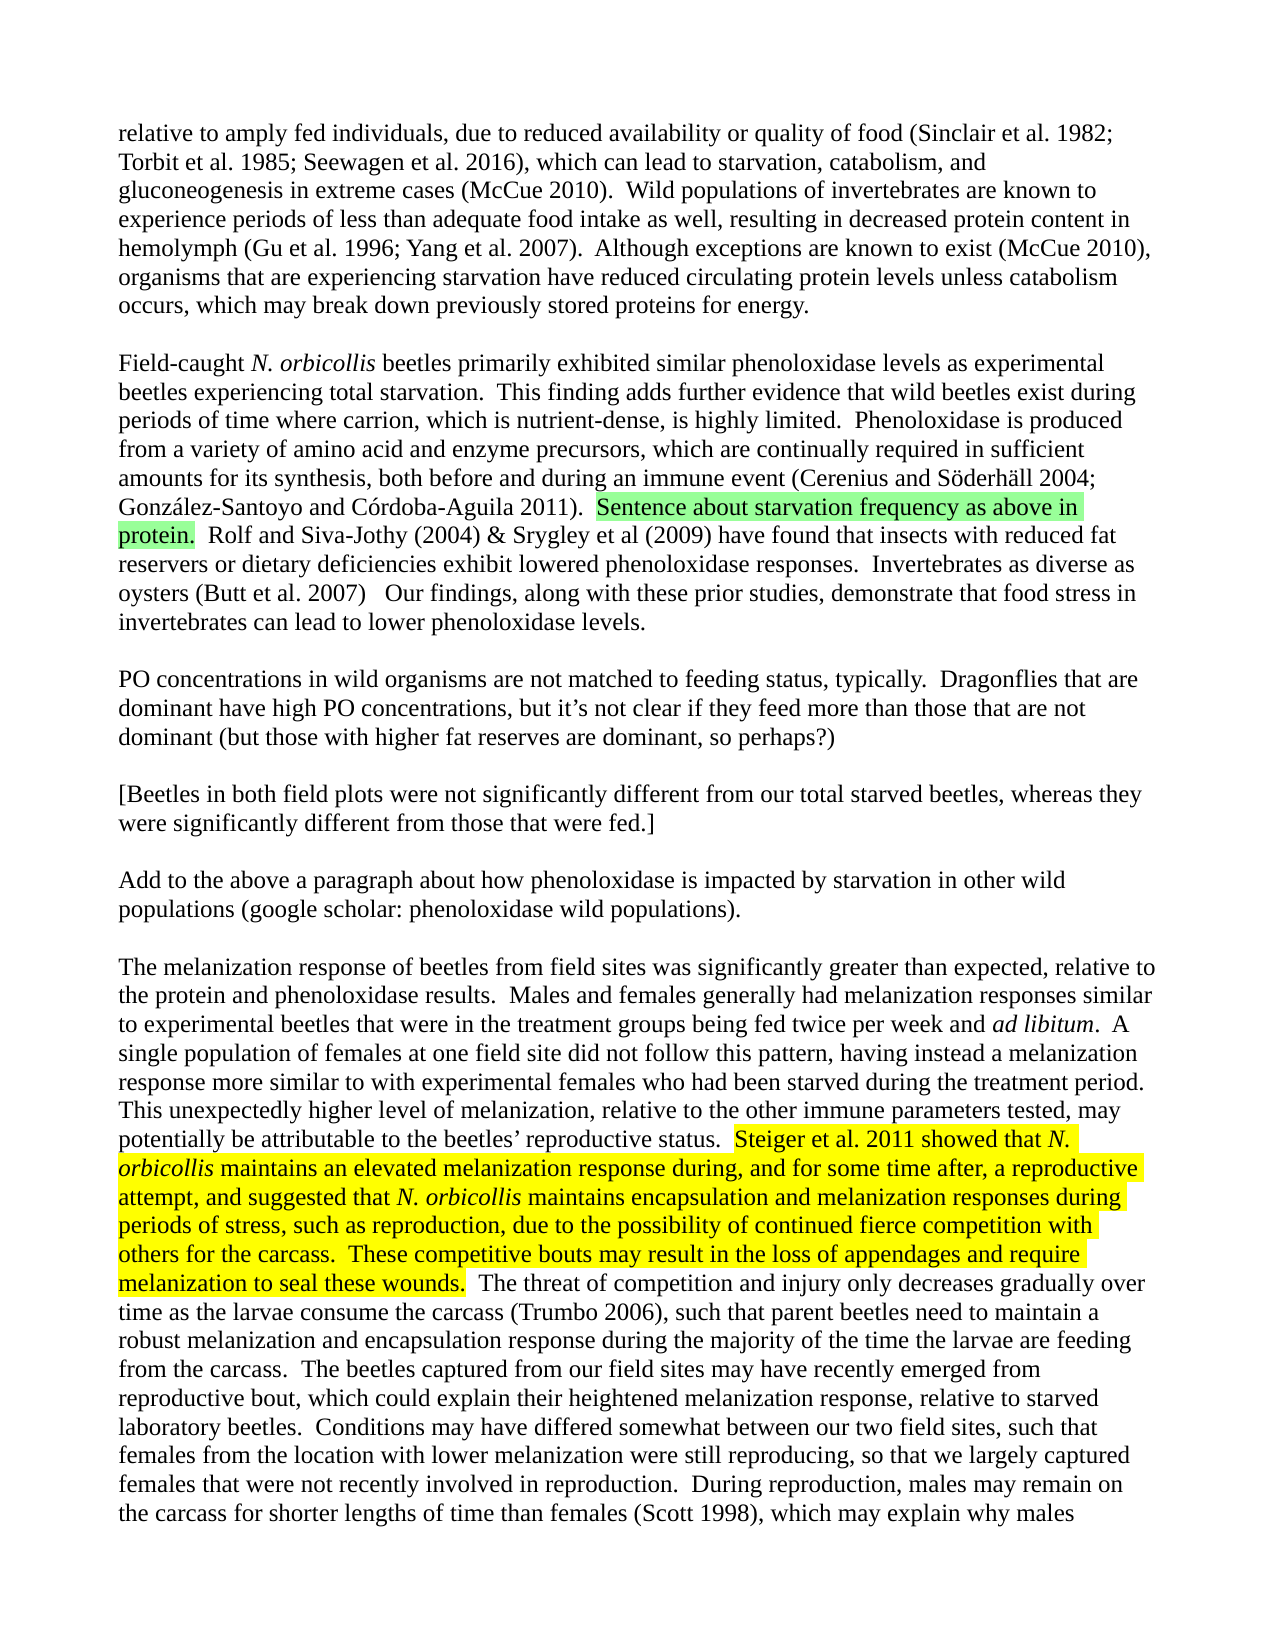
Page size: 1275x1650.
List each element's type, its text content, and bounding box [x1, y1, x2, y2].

text [Beetles in both field plots were not significantly different from our total starved beetles, whereas they were significantly different from those that were fed.] [118, 779, 1157, 837]
text relative to amply fed individuals, due to reduced availability or quality of food (Sinclair et al. 1982; Torbit et al. 1985; Seewagen et al. 2016), which can lead to starvation, catabolism, and gluconeogenesis in extreme cases (McCue 2010). Wild populations of invertebrates are known to experience periods of less than adequate food intake as well, resulting in decreased protein content in hemolymph (Gu et al. 1996; Yang et al. 2007). Although exceptions are known to exist (McCue 2010), organisms that are experiencing starvation have reduced circulating protein levels unless catabolism occurs, which may break down previously stored proteins for energy. [118, 118, 1157, 319]
text The melanization response of beetles from field sites was significantly greater than expected, relative to the protein and phenoloxidase results. Males and females generally had melanization responses similar to experimental beetles that were in the treatment groups being fed twice per week and ad libitum. A single population of females at one field site did not follow this pattern, having instead a melanization response more similar to with experimental females who had been starved during the treatment period. This unexpectedly higher level of melanization, relative to the other immune parameters tested, may potentially be attributable to the beetles’ reproductive status. Steiger et al. 2011 showed that N. orbicollis maintains an elevated melanization response during, and for some time after, a reproductive attempt, and suggested that N. orbicollis maintains encapsulation and melanization responses during periods of stress, such as reproduction, due to the possibility of continued fierce competition with others for the carcass. These competitive bouts may result in the loss of appendages and require melanization to seal these wounds. The threat of competition and injury only decreases gradually over time as the larvae consume the carcass (Trumbo 2006), such that parent beetles need to maintain a robust melanization and encapsulation response during the majority of the time the larvae are feeding from the carcass. The beetles captured from our field sites may have recently emerged from reproductive bout, which could explain their heightened melanization response, relative to starved laboratory beetles. Conditions may have differed somewhat between our two field sites, such that females from the location with lower melanization were still reproducing, so that we largely captured females that were not recently involved in reproduction. During reproduction, males may remain on the carcass for shorter lengths of time than females (Scott 1998), which may explain why males [118, 952, 1157, 1527]
text Field-caught N. orbicollis beetles primarily exhibited similar phenoloxidase levels as experimental beetles experiencing total starvation. This finding adds further evidence that wild beetles exist during periods of time where carrion, which is nutrient-dense, is highly limited. Phenoloxidase is produced from a variety of amino acid and enzyme precursors, which are continually required in sufficient amounts for its synthesis, both before and during an immune event (Cerenius and Söderhäll 2004; González-Santoyo and Córdoba-Aguila 2011). Sentence about starvation frequency as above in protein. Rolf and Siva-Jothy (2004) & Srygley et al (2009) have found that insects with reduced fat reservers or dietary deficiencies exhibit lowered phenoloxidase responses. Invertebrates as diverse as oysters (Butt et al. 2007) Our findings, along with these prior studies, demonstrate that food stress in invertebrates can lead to lower phenoloxidase levels. [118, 348, 1157, 636]
text Add to the above a paragraph about how phenoloxidase is impacted by starvation in other wild populations (google scholar: phenoloxidase wild populations). [118, 866, 1157, 923]
text PO concentrations in wild organisms are not matched to feeding status, typically. Dragonflies that are dominant have high PO concentrations, but it’s not clear if they feed more than those that are not dominant (but those with higher fat reserves are dominant, so perhaps?) [118, 664, 1157, 751]
